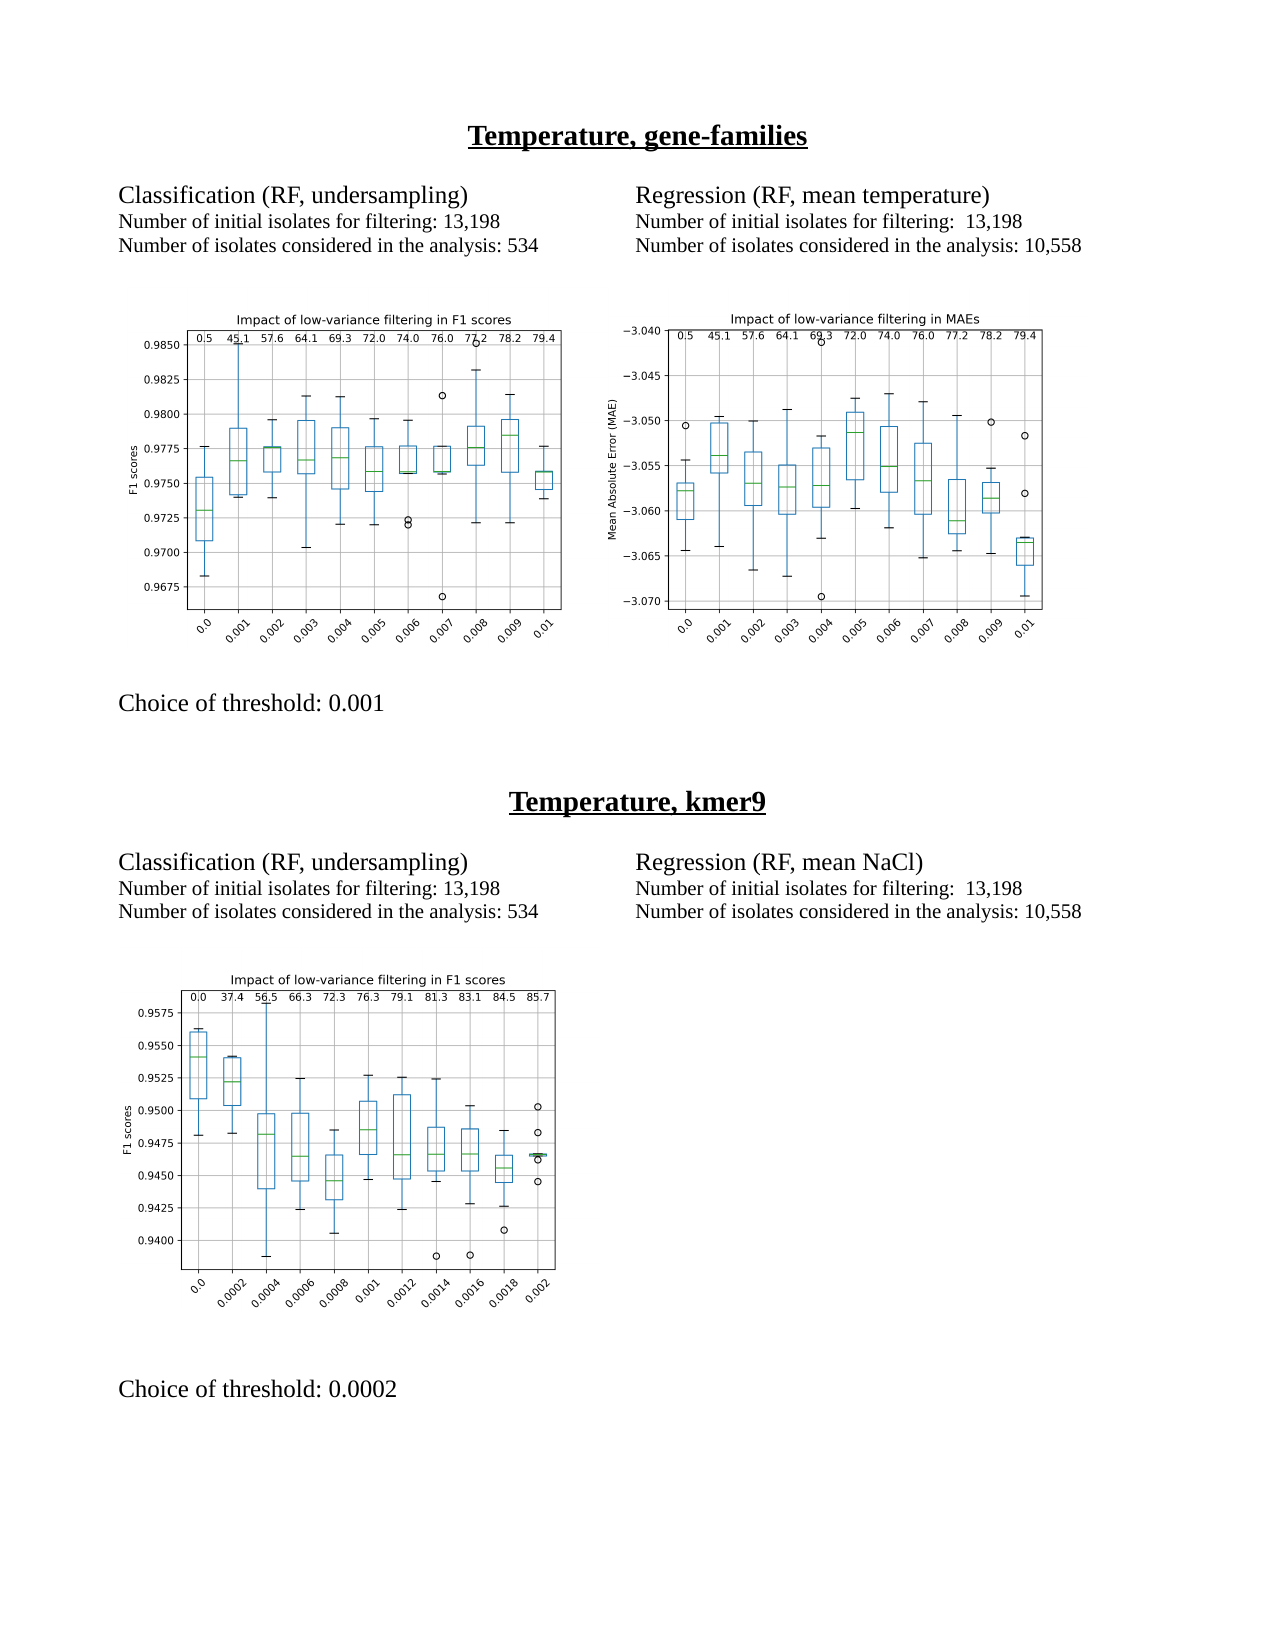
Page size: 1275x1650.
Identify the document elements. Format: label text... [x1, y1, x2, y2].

text Choice of threshold: 0.0002 [118, 1374, 1157, 1403]
text Classification (RF, undersampling) Regression (RF, mean NaCl) [118, 847, 1157, 875]
text Number of isolates considered in the analysis: 534 Number of isolates considered in the analysis: 10,558 [118, 899, 1157, 923]
text Number of initial isolates for filtering: 13,198 Number of initial isolates for filtering: 13,198 [118, 209, 1157, 233]
text Temperature, kmer9 [118, 784, 1157, 818]
text Number of initial isolates for filtering: 13,198 Number of initial isolates for filtering: 13,198 [118, 875, 1157, 899]
text Choice of threshold: 0.001 [118, 688, 1157, 717]
text Number of isolates considered in the analysis: 534 Number of isolates considered in the analysis: 10,558 [118, 233, 1157, 257]
picture [127, 287, 1090, 649]
text Classification (RF, undersampling) Regression (RF, mean temperature) [118, 180, 1157, 209]
picture [121, 947, 603, 1309]
text Temperature, gene-families [118, 118, 1157, 152]
